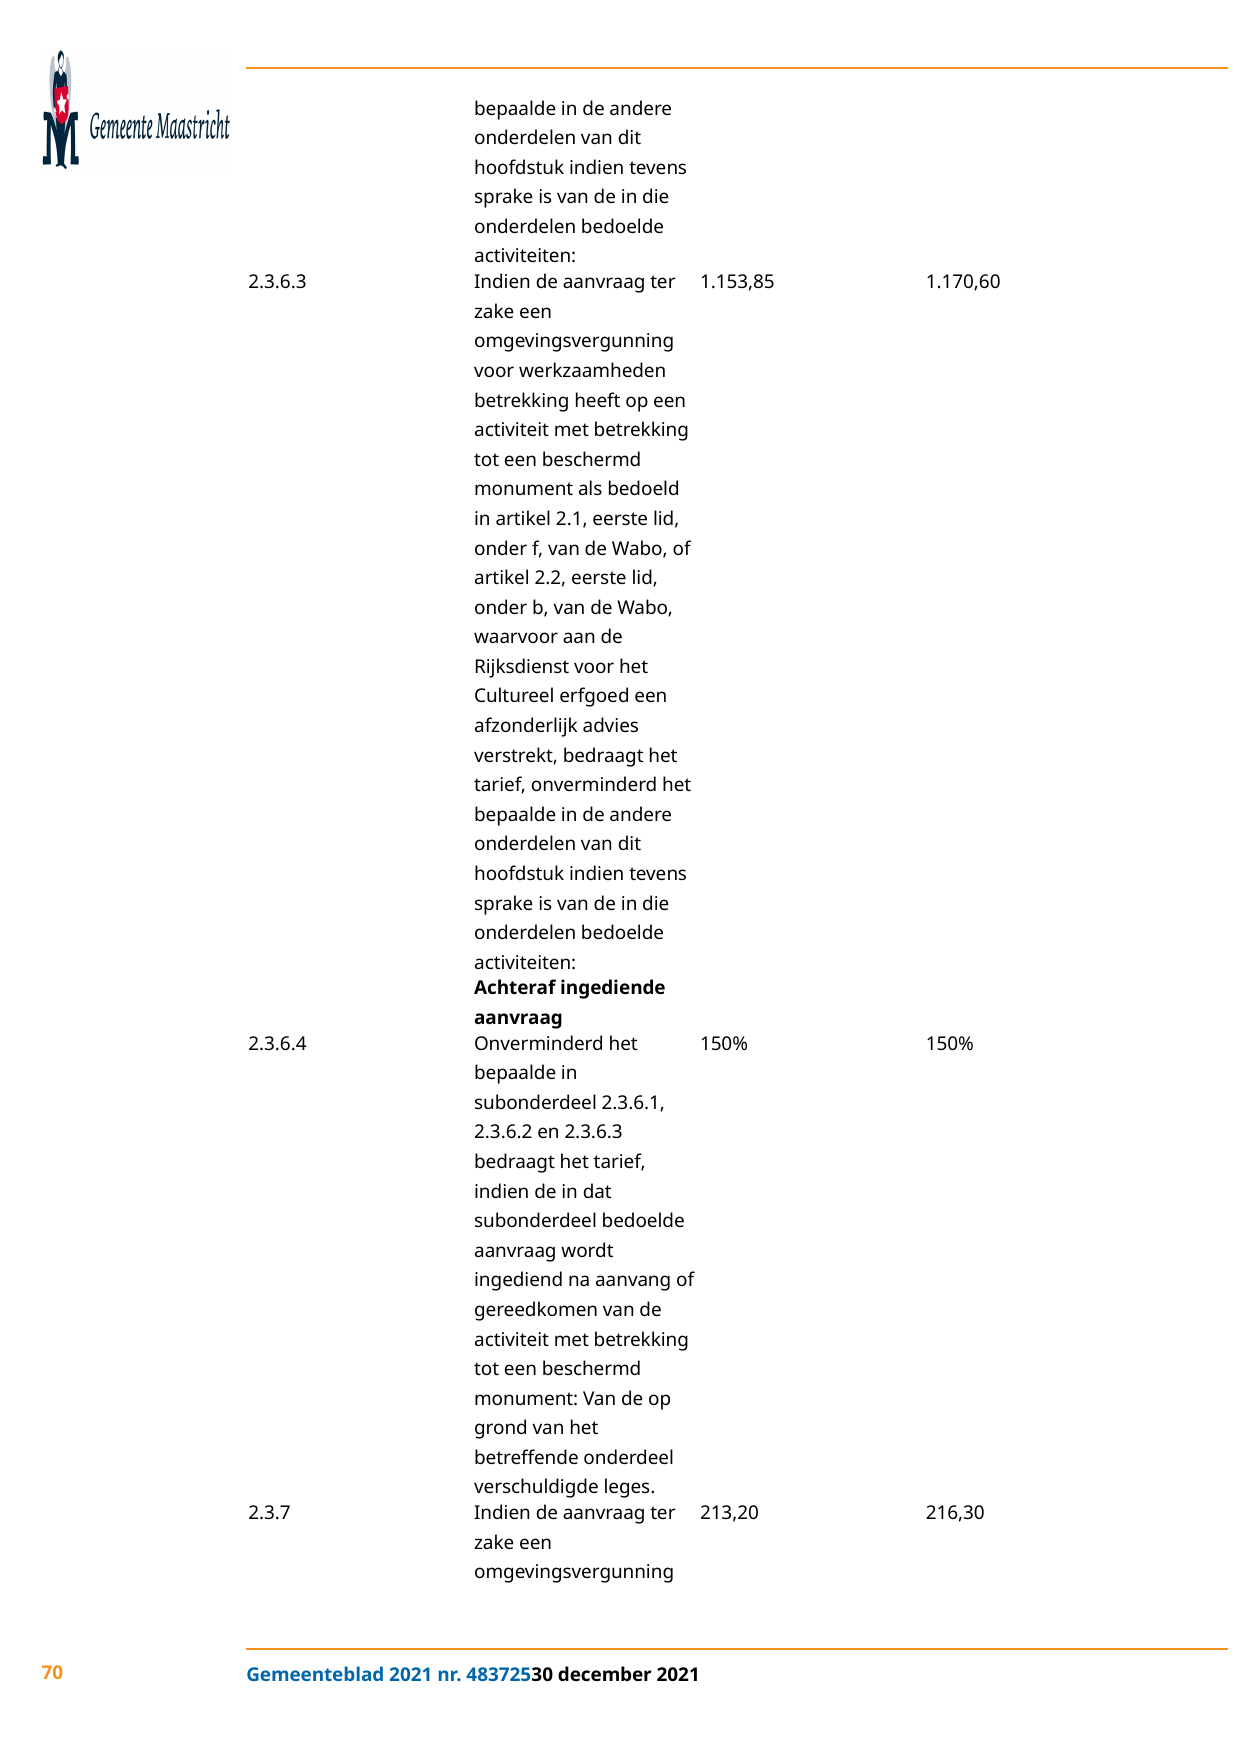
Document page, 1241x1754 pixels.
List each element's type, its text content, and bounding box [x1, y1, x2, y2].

table_cell Achteraf ingediende aanvraag [474, 975, 700, 1030]
table_cell 150% [700, 1030, 926, 1499]
table_cell [700, 95, 926, 268]
table_cell 150% [926, 1030, 1152, 1499]
table_cell [248, 95, 474, 268]
table_cell 2.3.7 [248, 1499, 474, 1584]
table_cell bepaalde in de andere onderdelen van dit hoofdstuk indien tevens sprake is van de in die onderdelen bedoelde activiteiten: [474, 95, 700, 268]
table_cell 1.153,85 [700, 269, 926, 974]
table_cell Indien de aanvraag ter zake een omgevingsvergunning voor werkzaamheden betrekking heeft op een activiteit met betrekking tot een beschermd monument als bedoeld in artikel 2.1, eerste lid, onder f, van de Wabo, of artikel 2.2, eerste lid, onder b, van de Wabo, waarvoor aan de Rijksdienst voor het Cultureel erfgoed een afzonderlijk advies verstrekt, bedraagt het tarief, onverminderd het bepaalde in de andere onderdelen van dit hoofdstuk indien tevens sprake is van de in die onderdelen bedoelde activiteiten: [474, 269, 700, 974]
table_cell [926, 95, 1152, 268]
table_cell 213,20 [700, 1499, 926, 1584]
table_cell 2.3.6.3 [248, 269, 474, 974]
table_cell 1.170,60 [926, 269, 1152, 974]
picture [41, 47, 231, 172]
table_cell [248, 975, 474, 1030]
table_cell [700, 975, 926, 1030]
table_cell 216,30 [926, 1499, 1152, 1584]
table_cell 2.3.6.4 [248, 1030, 474, 1499]
table_cell Onverminderd het bepaalde in subonderdeel 2.3.6.1, 2.3.6.2 en 2.3.6.3 bedraagt het tarief, indien de in dat subonderdeel bedoelde aanvraag wordt ingediend na aanvang of gereedkomen van de activiteit met betrekking tot een beschermd monument: Van de op grond van het betreffende onderdeel verschuldigde leges. [474, 1030, 700, 1499]
table_cell [926, 975, 1152, 1030]
table_cell Indien de aanvraag ter zake een omgevingsvergunning [474, 1499, 700, 1584]
